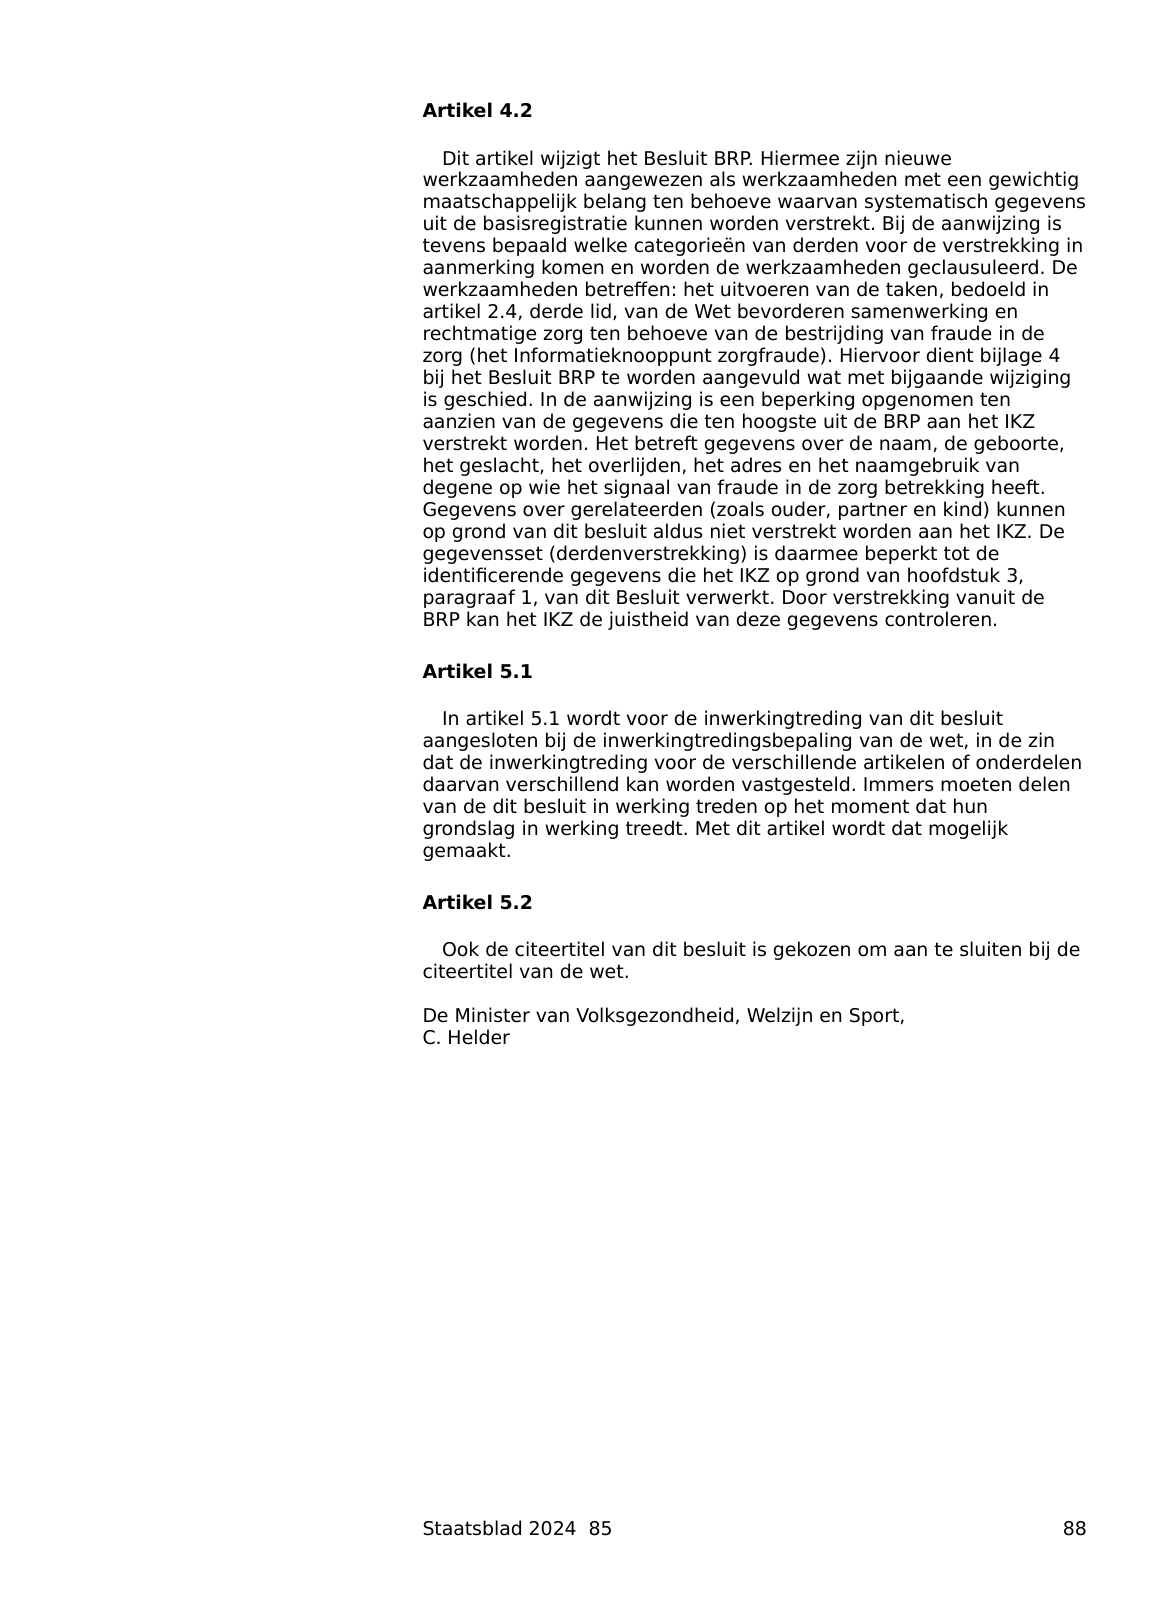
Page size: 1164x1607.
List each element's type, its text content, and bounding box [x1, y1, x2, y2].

subtitle Artikel 5.2 [422, 892, 1087, 914]
subtitle Artikel 4.2 [422, 100, 1087, 122]
text In artikel 5.1 wordt voor de inwerkingtreding van dit besluit aangesloten bij de inwerkingtredingsbepaling van de wet, in de zin dat de inwerkingtreding voor de verschillende artikelen of onderdelen daarvan verschillend kan worden vastgesteld. Immers moeten delen van de dit besluit in werking treden op het moment dat hun grondslag in werking treedt. Met dit artikel wordt dat mogelijk gemaakt. [422, 708, 1087, 862]
text Dit artikel wijzigt het Besluit BRP. Hiermee zijn nieuwe werkzaamheden aangewezen als werkzaamheden met een gewichtig maatschappelijk belang ten behoeve waarvan systematisch gegevens uit de basisregistratie kunnen worden verstrekt. Bij de aanwijzing is tevens bepaald welke categorieën van derden voor de verstrekking in aanmerking komen en worden de werkzaamheden geclausuleerd. De werkzaamheden betreffen: het uitvoeren van de taken, bedoeld in artikel 2.4, derde lid, van de Wet bevorderen samenwerking en rechtmatige zorg ten behoeve van de bestrijding van fraude in de zorg (het Informatieknooppunt zorgfraude). Hiervoor dient bijlage 4 bij het Besluit BRP te worden aangevuld wat met bijgaande wijziging is geschied. In de aanwijzing is een beperking opgenomen ten aanzien van de gegevens die ten hoogste uit de BRP aan het IKZ verstrekt worden. Het betreft gegevens over de naam, de geboorte, het geslacht, het overlijden, het adres en het naamgebruik van degene op wie het signaal van fraude in de zorg betrekking heeft. Gegevens over gerelateerden (zoals ouder, partner en kind) kunnen op grond van dit besluit aldus niet verstrekt worden aan het IKZ. De gegevensset (derdenverstrekking) is daarmee beperkt tot de identificerende gegevens die het IKZ op grond van hoofdstuk 3, paragraaf 1, van dit Besluit verwerkt. Door verstrekking vanuit de BRP kan het IKZ de juistheid van deze gegevens controleren. [422, 147, 1087, 631]
text Ook de citeertitel van dit besluit is gekozen om aan te sluiten bij de citeertitel van de wet. [422, 939, 1087, 983]
text De Minister van Volksgezondheid, Welzijn en Sport, C. Helder [422, 1005, 1087, 1049]
subtitle Artikel 5.1 [422, 661, 1087, 683]
